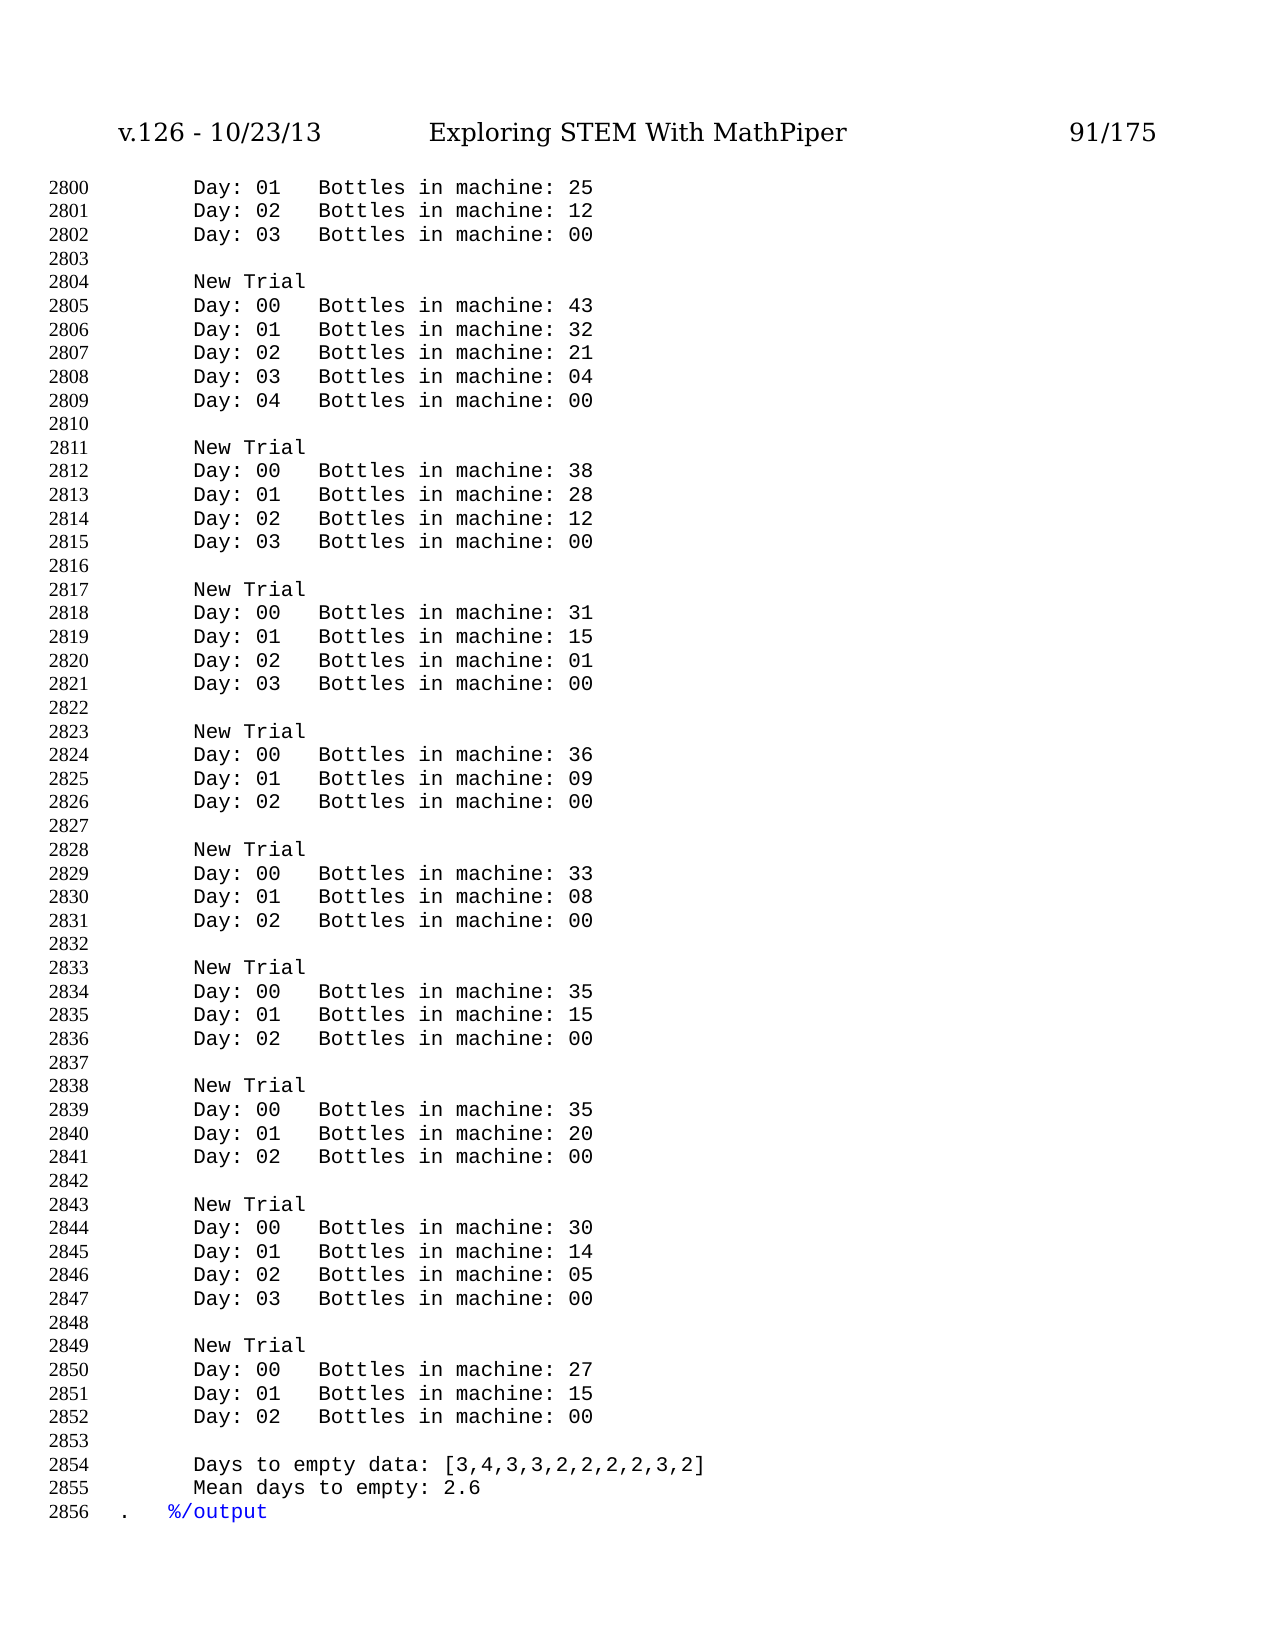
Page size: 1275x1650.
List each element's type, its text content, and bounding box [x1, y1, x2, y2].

text Day: 01 Bottles in machine: 09 [118, 768, 1157, 792]
text Day: 03 Bottles in machine: 00 [118, 1288, 1157, 1312]
text Day: 00 Bottles in machine: 35 [118, 1099, 1157, 1123]
text Day: 01 Bottles in machine: 08 [118, 886, 1157, 910]
text Day: 03 Bottles in machine: 04 [118, 366, 1157, 389]
text Day: 00 Bottles in machine: 36 [118, 744, 1157, 768]
text Day: 01 Bottles in machine: 25 [118, 177, 1157, 200]
text New Trial [118, 1075, 1157, 1099]
text Day: 03 Bottles in machine: 00 [118, 224, 1157, 248]
text Day: 02 Bottles in machine: 21 [118, 342, 1157, 366]
text Day: 02 Bottles in machine: 00 [118, 910, 1157, 933]
text New Trial [118, 839, 1157, 862]
text Day: 01 Bottles in machine: 15 [118, 626, 1157, 650]
text New Trial [118, 957, 1157, 981]
text Days to empty data: [3,4,3,3,2,2,2,2,3,2] [118, 1454, 1157, 1477]
text New Trial [118, 1335, 1157, 1359]
text Day: 00 Bottles in machine: 35 [118, 981, 1157, 1004]
text Day: 03 Bottles in machine: 00 [118, 673, 1157, 697]
text Day: 02 Bottles in machine: 00 [118, 1406, 1157, 1430]
text Day: 00 Bottles in machine: 38 [118, 461, 1157, 484]
text Day: 00 Bottles in machine: 33 [118, 862, 1157, 886]
text Day: 04 Bottles in machine: 00 [118, 389, 1157, 413]
text Day: 01 Bottles in machine: 28 [118, 484, 1157, 508]
text Day: 02 Bottles in machine: 12 [118, 200, 1157, 224]
text Day: 03 Bottles in machine: 00 [118, 531, 1157, 555]
text Day: 02 Bottles in machine: 01 [118, 650, 1157, 673]
text Day: 01 Bottles in machine: 15 [118, 1004, 1157, 1028]
text Day: 00 Bottles in machine: 43 [118, 295, 1157, 319]
text New Trial [118, 721, 1157, 744]
text Day: 00 Bottles in machine: 27 [118, 1359, 1157, 1383]
text Day: 02 Bottles in machine: 00 [118, 1146, 1157, 1170]
text New Trial [118, 271, 1157, 295]
text Day: 02 Bottles in machine: 00 [118, 792, 1157, 815]
text New Trial [118, 437, 1157, 461]
text Day: 01 Bottles in machine: 32 [118, 319, 1157, 342]
text Day: 01 Bottles in machine: 14 [118, 1241, 1157, 1264]
text Day: 00 Bottles in machine: 31 [118, 602, 1157, 626]
text Day: 02 Bottles in machine: 00 [118, 1028, 1157, 1052]
text New Trial [118, 1193, 1157, 1217]
text New Trial [118, 579, 1157, 602]
text Day: 02 Bottles in machine: 05 [118, 1264, 1157, 1288]
text Day: 01 Bottles in machine: 15 [118, 1383, 1157, 1406]
text Day: 00 Bottles in machine: 30 [118, 1217, 1157, 1241]
text Day: 02 Bottles in machine: 12 [118, 508, 1157, 531]
text Day: 01 Bottles in machine: 20 [118, 1123, 1157, 1146]
text Mean days to empty: 2.6 [118, 1477, 1157, 1501]
text . %/output [118, 1501, 1157, 1524]
